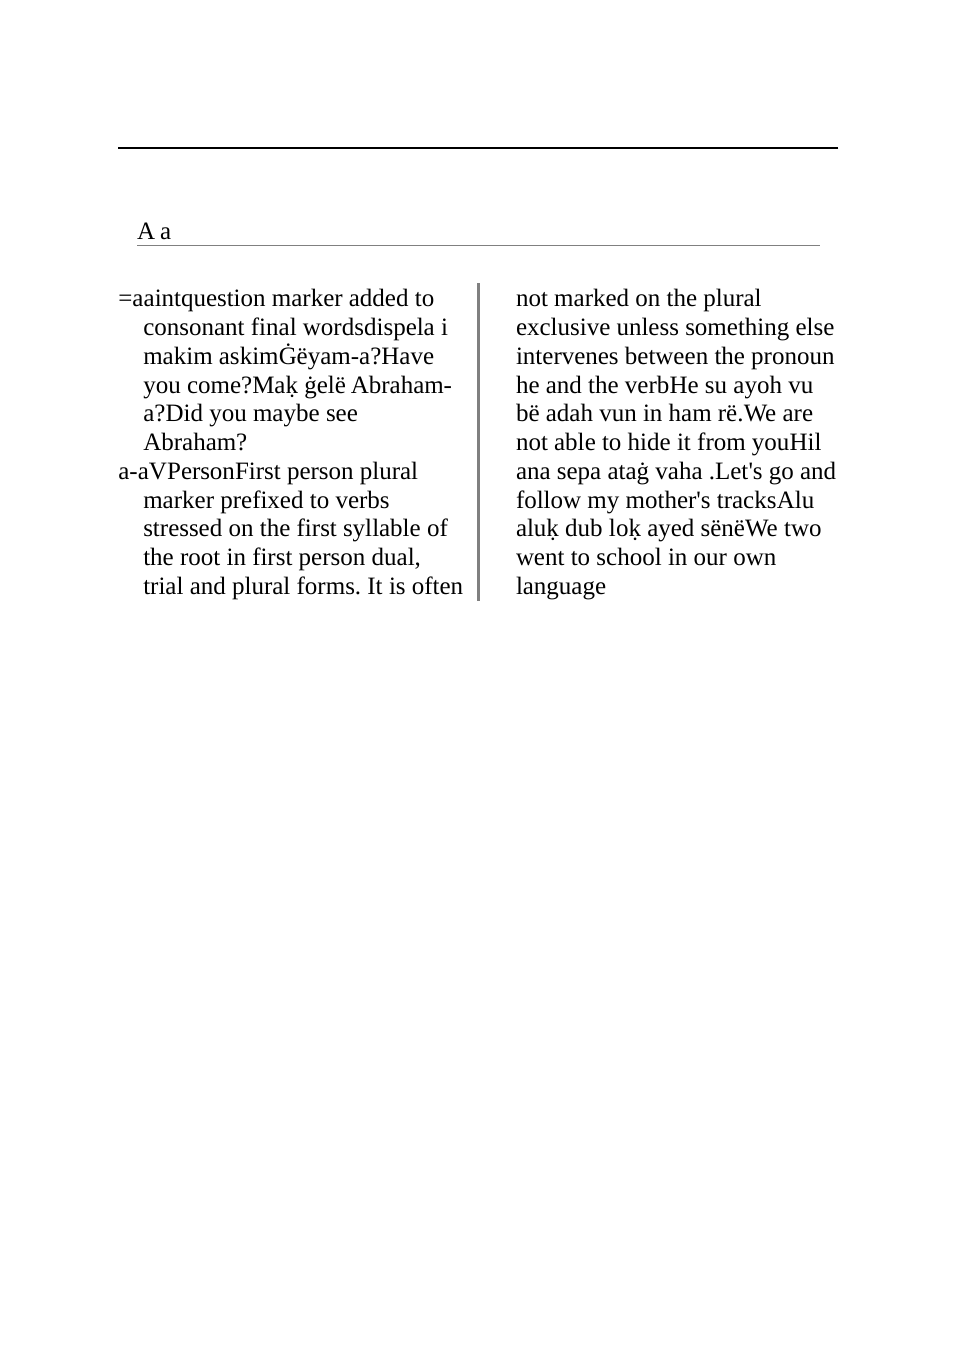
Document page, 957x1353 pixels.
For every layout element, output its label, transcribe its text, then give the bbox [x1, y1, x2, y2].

text a-aVPersonFirst person plural marker prefixed to verbs stressed on the first syllable of the root in first person dual, trial and plural forms. It is often [118, 456, 466, 600]
text =aaintquestion marker added to consonant final wordsdispela i makim askimĠëyam-a?Have you come?Maḳ ġelë Abraham-a?Did you maybe see Abraham? [118, 283, 466, 456]
text not marked on the plural exclusive unless something else intervenes between the pronoun he and the verbHe su ayoh vu bë adah vun in ham rë.We are not able to hide it from youHil ana sepa ataġ vaha .Let's go and follow my mother's tracksAlu aluḳ dub loḳ ayed sënëWe two went to school in our own language [491, 283, 838, 600]
text A a [137, 216, 820, 245]
